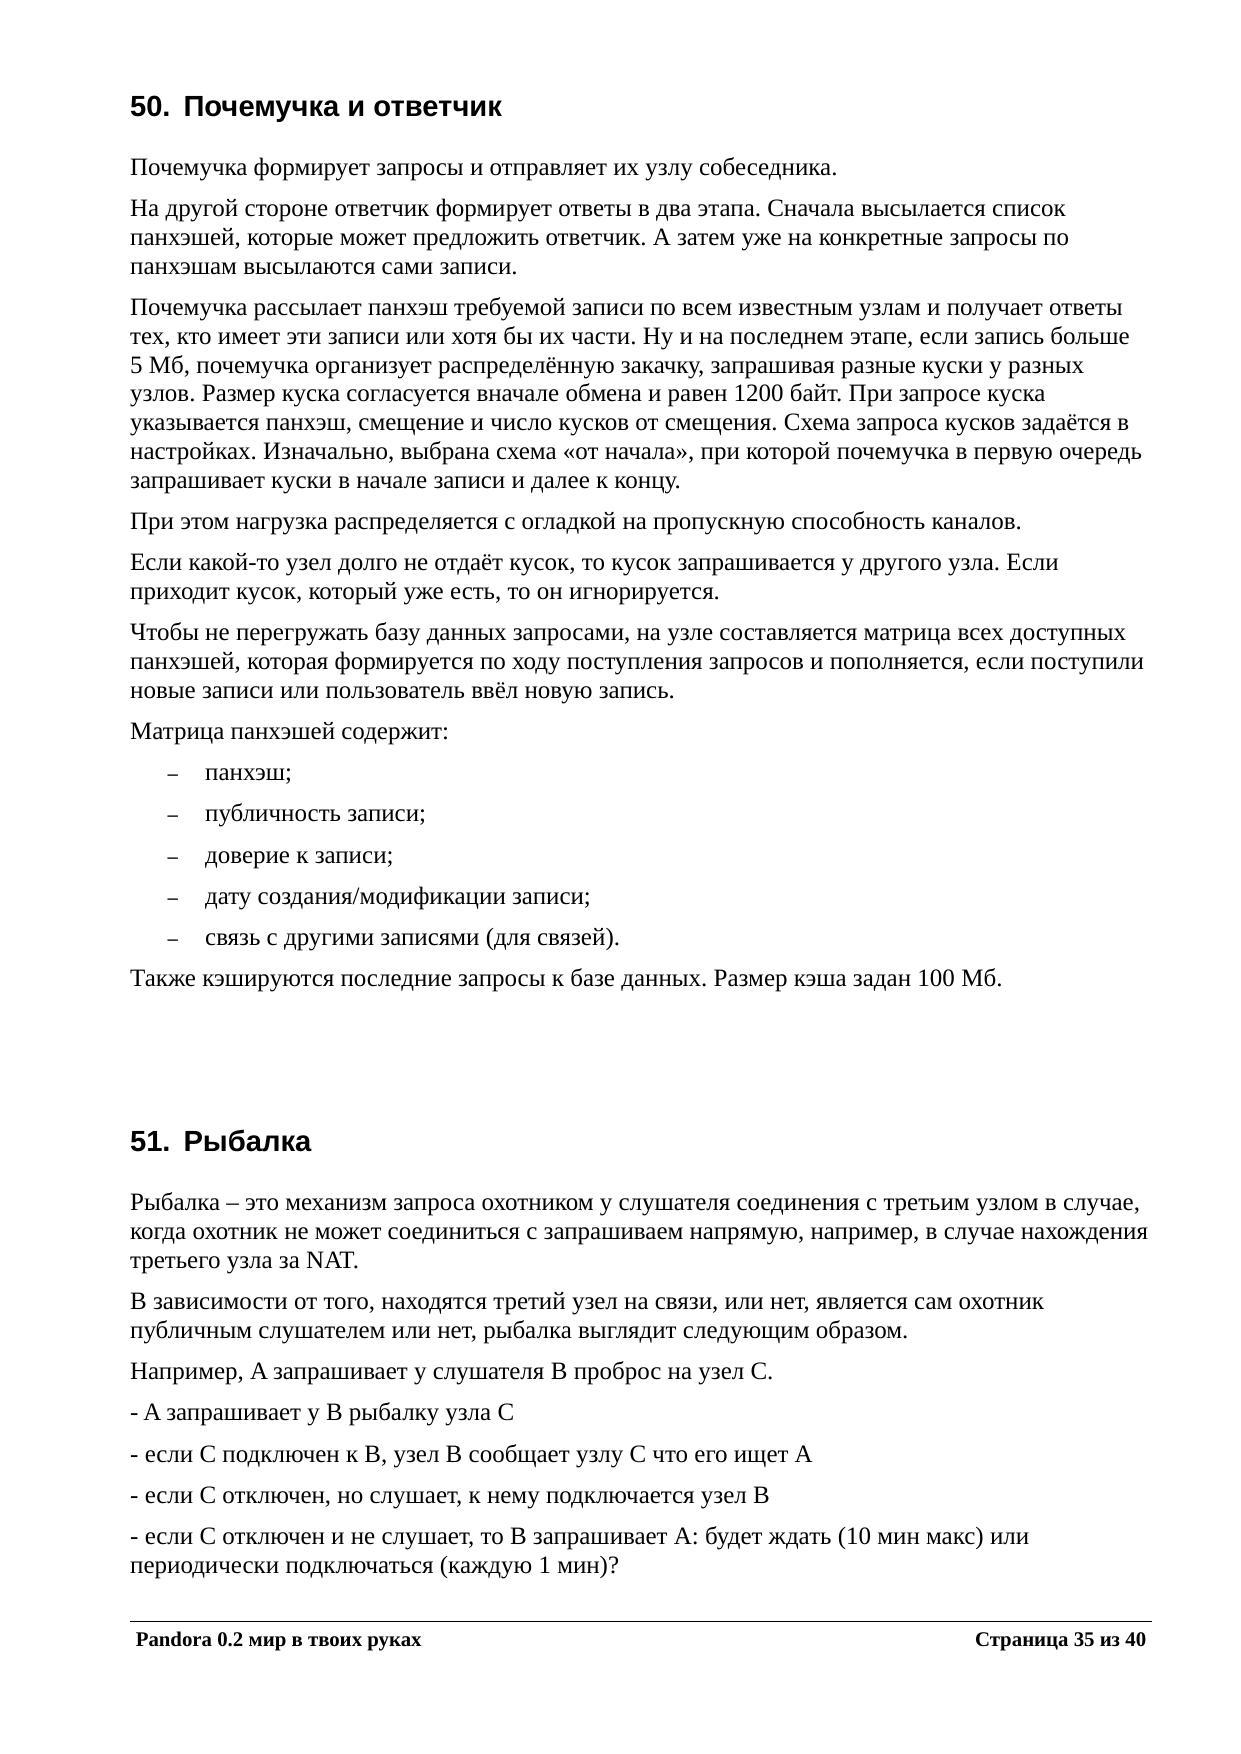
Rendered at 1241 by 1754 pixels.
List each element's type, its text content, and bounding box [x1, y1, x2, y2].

text Также кэшируются последние запросы к базе данных. Размер кэша задан 100 Мб. [130, 963, 1152, 992]
list панхэш; [167, 757, 1152, 786]
text Почемучка формирует запросы и отправляет их узлу собеседника. [130, 152, 1152, 181]
list доверие к записи; [167, 840, 1152, 868]
text - A запрашивает у B рыбалку узла C [130, 1397, 1152, 1426]
text Если какой-то узел долго не отдаёт кусок, то кусок запрашивается у другого узла. Если приходит кусок, который уже есть, то он игнорируется. [130, 547, 1152, 605]
text - если C отключен, но слушает, к нему подключается узел B [130, 1480, 1152, 1509]
subtitle Рыбалка [130, 1124, 1152, 1157]
list публичность записи; [167, 798, 1152, 827]
text При этом нагрузка распределяется с огладкой на пропускную способность каналов. [130, 506, 1152, 535]
text Например, A запрашивает у слушателя B проброс на узел C. [130, 1356, 1152, 1385]
text На другой стороне ответчик формирует ответы в два этапа. Сначала высылается список панхэшей, которые может предложить ответчик. А затем уже на конкретные запросы по панхэшам высылаются сами записи. [130, 193, 1152, 280]
text В зависимости от того, находятся третий узел на связи, или нет, является сам охотник публичным слушателем или нет, рыбалка выглядит следующим образом. [130, 1286, 1152, 1344]
text Почемучка рассылает панхэш требуемой записи по всем известным узлам и получает ответы тех, кто имеет эти записи или хотя бы их части. Ну и на последнем этапе, если запись больше 5 Мб, почемучка организует распределённую закачку, запрашивая разные куски у разных узлов. Размер куска согласуется вначале обмена и равен 1200 байт. При запросе куска указывается панхэш, смещение и число кусков от смещения. Схема запроса кусков задаётся в настройках. Изначально, выбрана схема «от начала», при которой почемучка в первую очередь запрашивает куски в начале записи и далее к концу. [130, 292, 1152, 493]
text - если C отключен и не слушает, то B запрашивает A: будет ждать (10 мин макс) или периодически подключаться (каждую 1 мин)? [130, 1521, 1152, 1579]
text Матрица панхэшей содержит: [130, 716, 1152, 745]
text Рыбалка – это механизм запроса охотником у слушателя соединения с третьим узлом в случае, когда охотник не может соединиться с запрашиваем напрямую, например, в случае нахождения третьего узла за NAT. [130, 1187, 1152, 1274]
text Чтобы не перегружать базу данных запросами, на узле составляется матрица всех доступных панхэшей, которая формируется по ходу поступления запросов и пополняется, если поступили новые записи или пользователь ввёл новую запись. [130, 617, 1152, 703]
list связь с другими записями (для связей). [167, 922, 1152, 951]
text - если C подключен к B, узел B сообщает узлу C что его ищет A [130, 1439, 1152, 1467]
list дату создания/модификации записи; [167, 881, 1152, 910]
subtitle Почемучка и ответчик [130, 88, 1152, 122]
